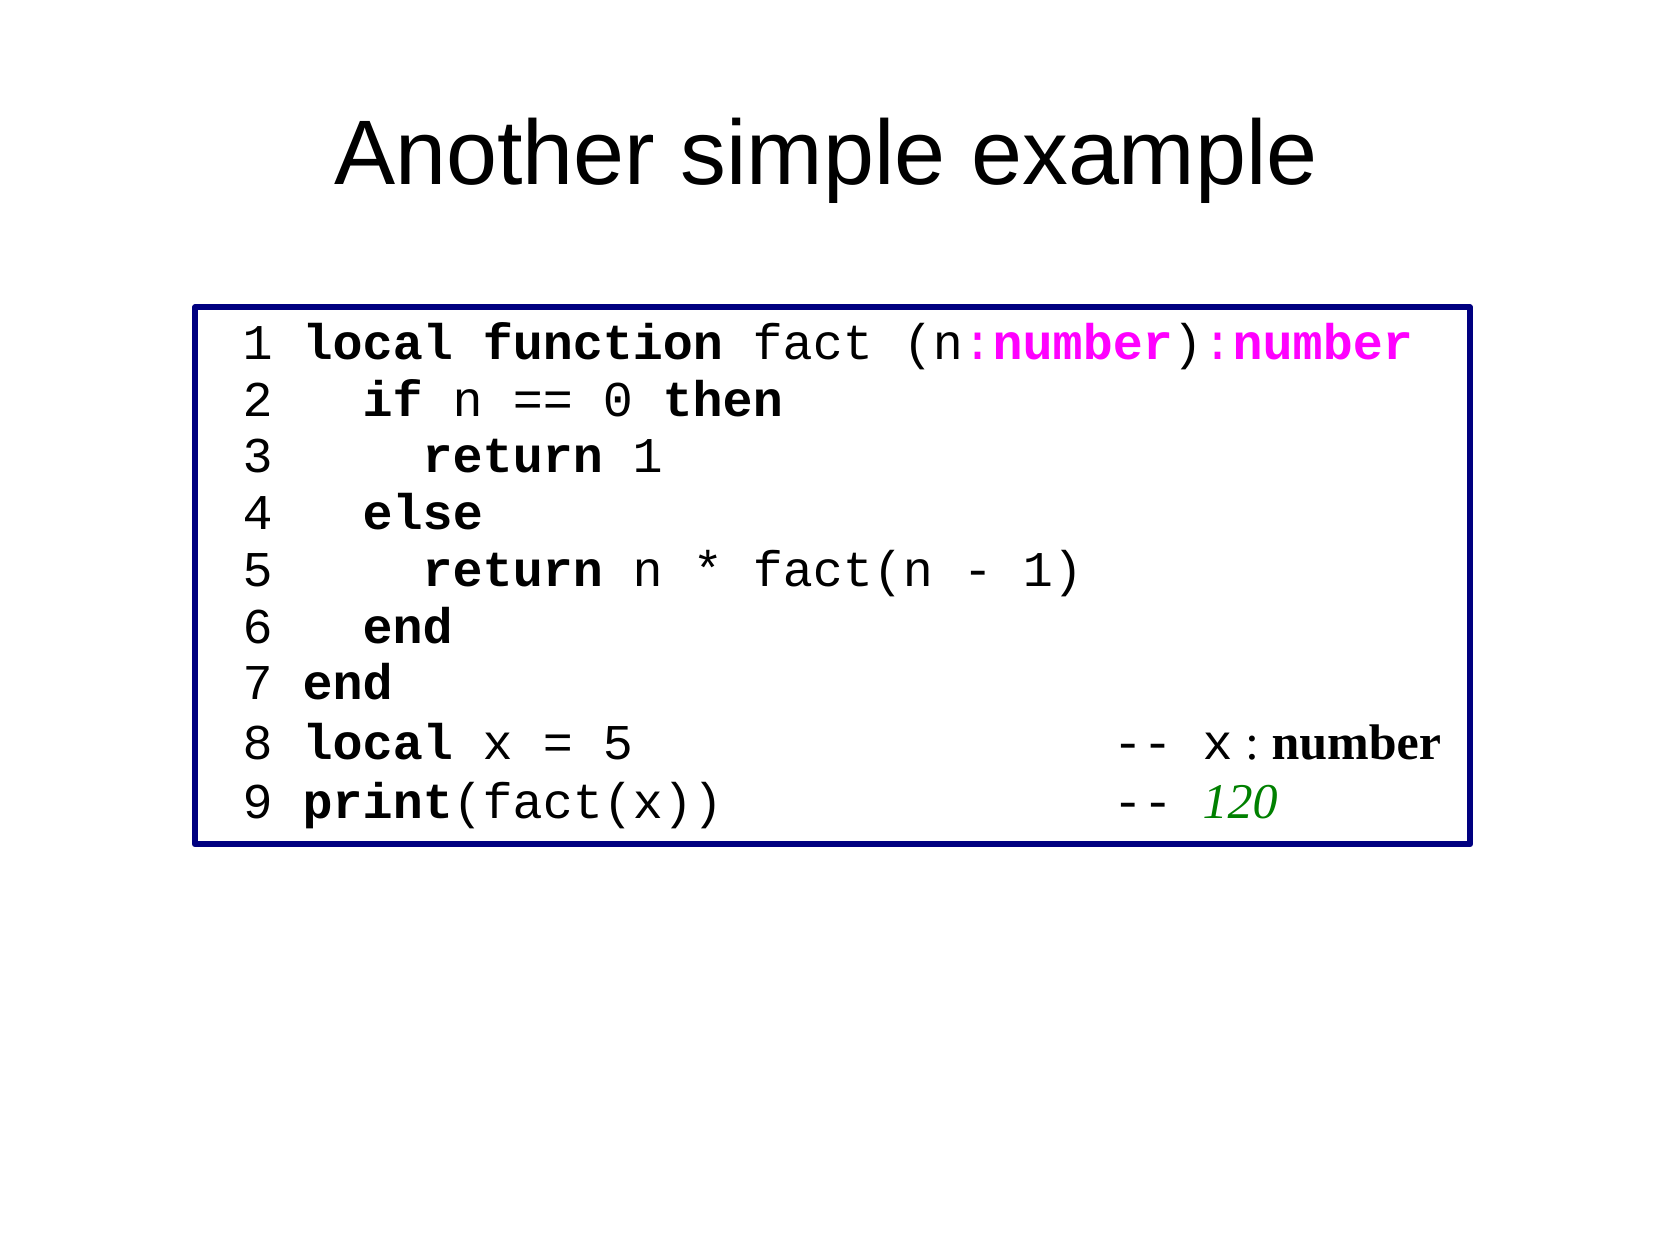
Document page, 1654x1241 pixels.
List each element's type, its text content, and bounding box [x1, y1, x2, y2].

text_box 1 local function fact (n:number):number 2 if n == 0 then 3 return 1 4 else 5 return n * fact(n - 1) 6 end 7 end 8 local x = 5 -- x : number 9 print(fact(x)) -- 120 [195, 307, 1471, 796]
title Another simple example [82, 49, 1571, 257]
